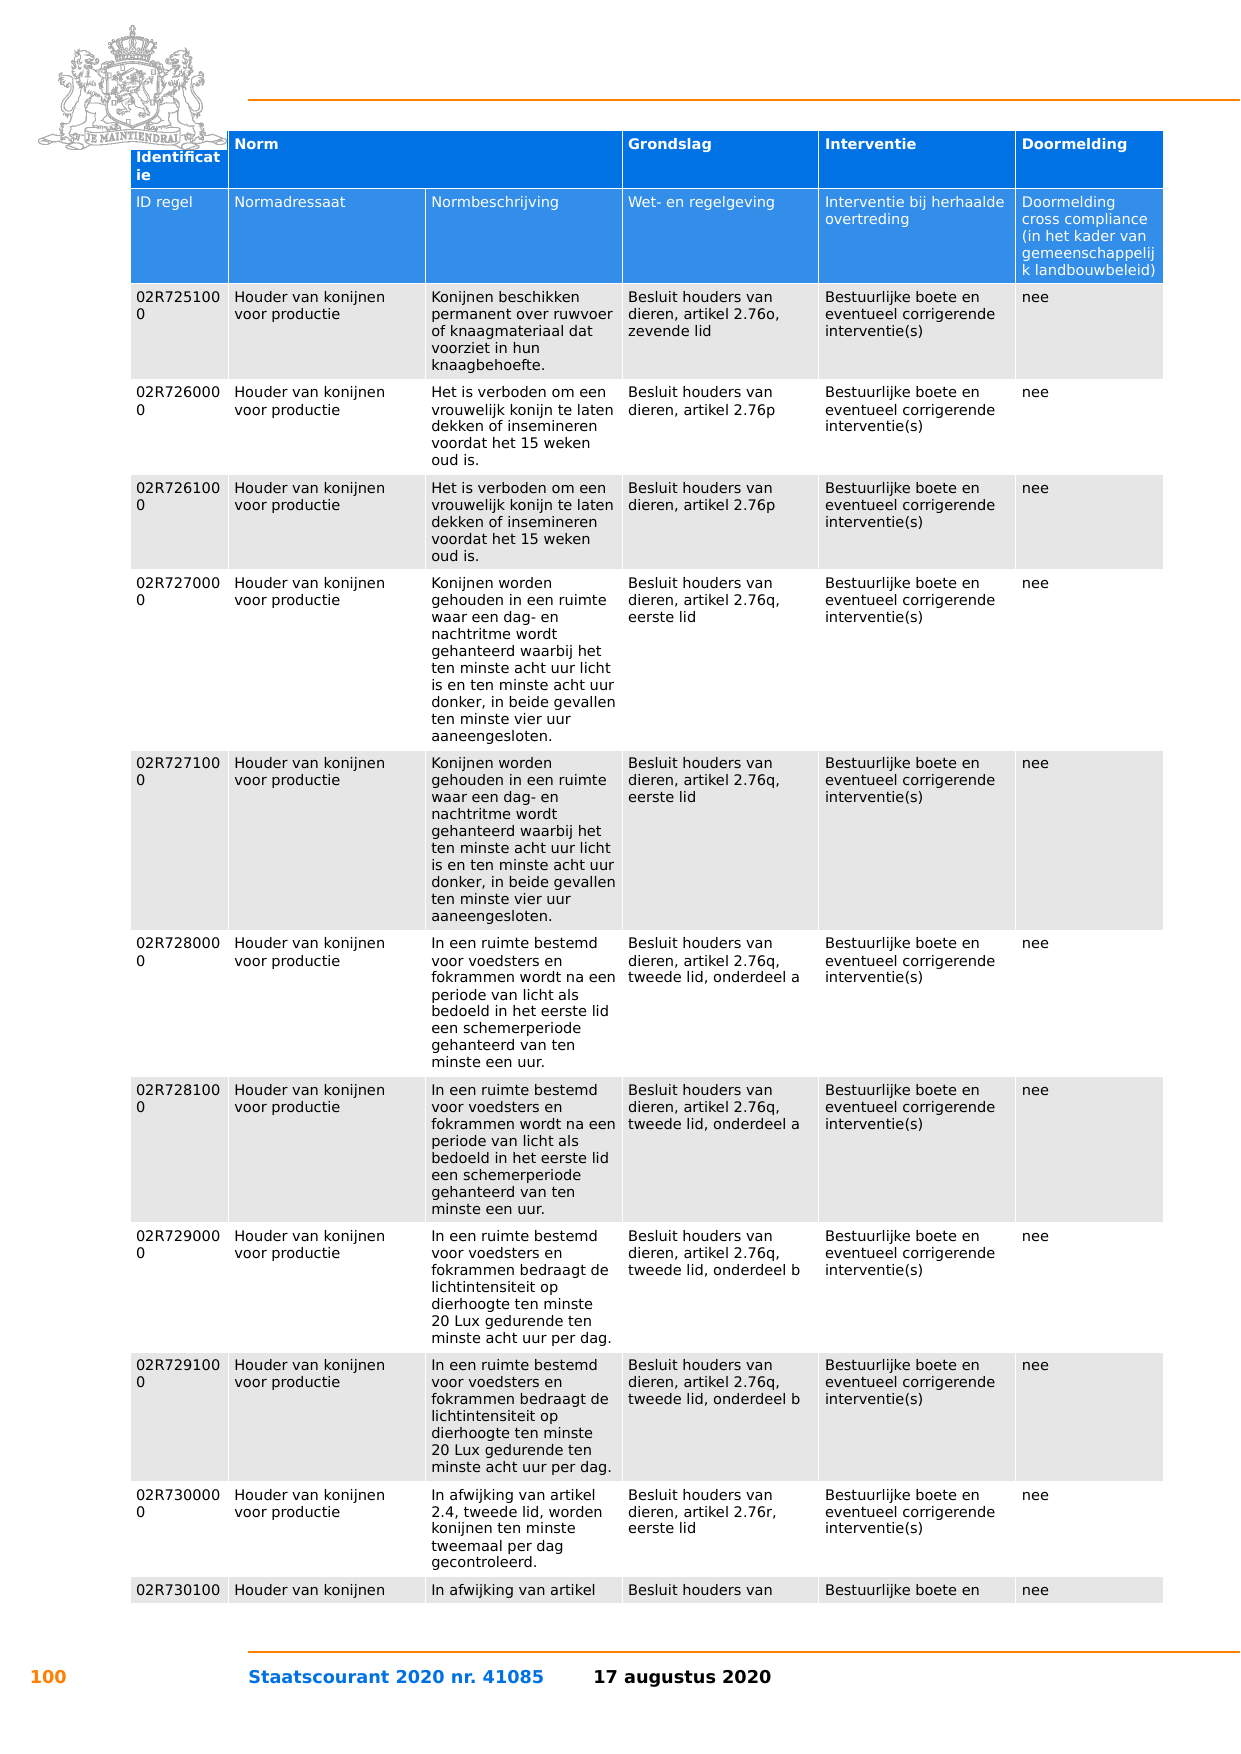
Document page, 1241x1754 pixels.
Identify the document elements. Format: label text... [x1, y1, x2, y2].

table_cell Houder van konijnen voor productie [229, 751, 425, 930]
table_cell nee [1016, 1482, 1163, 1576]
table_header Interventie [819, 131, 1015, 188]
table_cell Bestuurlijke boete en eventueel corrigerende interventie(s) [819, 1482, 1015, 1576]
table_cell Besluit houders van dieren, artikel 2.76o, zevende lid [623, 284, 818, 379]
table_cell Konijnen worden gehouden in een ruimte waar een dag- en nachtritme wordt gehanteerd waarbij het ten minste acht uur licht is en ten minste acht uur donker, in beide gevallen ten minste vier uur aaneengesloten. [426, 751, 622, 930]
table_cell nee [1016, 931, 1163, 1076]
table_cell Houder van konijnen voor productie [229, 380, 425, 474]
table_cell Besluit houders van dieren, artikel 2.76q, tweede lid, onderdeel a [623, 931, 818, 1076]
table_cell Houder van konijnen voor productie [229, 570, 425, 749]
table_cell In afwijking van artikel [426, 1577, 622, 1603]
table_header Norm [229, 131, 622, 188]
table_cell ID regel [131, 189, 228, 283]
table_cell Besluit houders van dieren, artikel 2.76q, tweede lid, onderdeel b [623, 1353, 818, 1481]
table_cell nee [1016, 284, 1163, 379]
table_cell 02R7300000 [131, 1482, 228, 1576]
table_cell In een ruimte bestemd voor voedsters en fokrammen bedraagt de lichtintensiteit op dierhoogte ten minste 20 Lux gedurende ten minste acht uur per dag. [426, 1223, 622, 1351]
table_cell Bestuurlijke boete en eventueel corrigerende interventie(s) [819, 1223, 1015, 1351]
table_cell In een ruimte bestemd voor voedsters en fokrammen wordt na een periode van licht als bedoeld in het eerste lid een schemerperiode gehanteerd van ten minste een uur. [426, 931, 622, 1076]
table_cell Besluit houders van dieren, artikel 2.76p [623, 475, 818, 569]
table_cell Konijnen worden gehouden in een ruimte waar een dag- en nachtritme wordt gehanteerd waarbij het ten minste acht uur licht is en ten minste acht uur donker, in beide gevallen ten minste vier uur aaneengesloten. [426, 570, 622, 749]
table_cell Houder van konijnen voor productie [229, 284, 425, 379]
table_cell Besluit houders van dieren, artikel 2.76q, tweede lid, onderdeel b [623, 1223, 818, 1351]
table_cell nee [1016, 380, 1163, 474]
table_cell 02R7271000 [131, 751, 228, 930]
table_cell In afwijking van artikel 2.4, tweede lid, worden konijnen ten minste tweemaal per dag gecontroleerd. [426, 1482, 622, 1576]
table_cell Bestuurlijke boete en [819, 1577, 1015, 1603]
table_cell Normadressaat [229, 189, 425, 283]
picture [38, 25, 227, 150]
table_cell nee [1016, 1353, 1163, 1481]
table_cell Besluit houders van dieren, artikel 2.76q, tweede lid, onderdeel a [623, 1077, 818, 1222]
table_cell Bestuurlijke boete en eventueel corrigerende interventie(s) [819, 751, 1015, 930]
table_cell Bestuurlijke boete en eventueel corrigerende interventie(s) [819, 380, 1015, 474]
table_cell 02R7251000 [131, 284, 228, 379]
table_cell Het is verboden om een vrouwelijk konijn te laten dekken of insemineren voordat het 15 weken oud is. [426, 380, 622, 474]
table_cell Houder van konijnen voor productie [229, 1353, 425, 1481]
table_cell Houder van konijnen voor productie [229, 1077, 425, 1222]
table_cell nee [1016, 475, 1163, 569]
table_cell Houder van konijnen [229, 1577, 425, 1603]
table_cell Het is verboden om een vrouwelijk konijn te laten dekken of insemineren voordat het 15 weken oud is. [426, 475, 622, 569]
table_cell Besluit houders van dieren, artikel 2.76q, eerste lid [623, 751, 818, 930]
table_cell In een ruimte bestemd voor voedsters en fokrammen bedraagt de lichtintensiteit op dierhoogte ten minste 20 Lux gedurende ten minste acht uur per dag. [426, 1353, 622, 1481]
table_cell Wet- en regelgeving [623, 189, 818, 283]
table_cell Bestuurlijke boete en eventueel corrigerende interventie(s) [819, 931, 1015, 1076]
table_cell Besluit houders van [623, 1577, 818, 1603]
table_cell Bestuurlijke boete en eventueel corrigerende interventie(s) [819, 1077, 1015, 1222]
table_cell Besluit houders van dieren, artikel 2.76q, eerste lid [623, 570, 818, 749]
table_cell nee [1016, 1223, 1163, 1351]
table_header Doormelding [1016, 131, 1163, 188]
table_cell 02R7260000 [131, 380, 228, 474]
table_cell nee [1016, 1077, 1163, 1222]
table_cell Houder van konijnen voor productie [229, 931, 425, 1076]
table_cell Bestuurlijke boete en eventueel corrigerende interventie(s) [819, 284, 1015, 379]
table_cell Besluit houders van dieren, artikel 2.76p [623, 380, 818, 474]
table_cell nee [1016, 1577, 1163, 1603]
table_cell Houder van konijnen voor productie [229, 1482, 425, 1576]
table_cell Bestuurlijke boete en eventueel corrigerende interventie(s) [819, 1353, 1015, 1481]
table_cell 02R7290000 [131, 1223, 228, 1351]
table_cell 02R7261000 [131, 475, 228, 569]
table_cell 02R7280000 [131, 931, 228, 1076]
table_cell Houder van konijnen voor productie [229, 1223, 425, 1351]
table_cell In een ruimte bestemd voor voedsters en fokrammen wordt na een periode van licht als bedoeld in het eerste lid een schemerperiode gehanteerd van ten minste een uur. [426, 1077, 622, 1222]
table_cell 02R7281000 [131, 1077, 228, 1222]
table_header Grondslag [623, 131, 818, 188]
table_cell Bestuurlijke boete en eventueel corrigerende interventie(s) [819, 570, 1015, 749]
table_cell Houder van konijnen voor productie [229, 475, 425, 569]
table_cell 02R7291000 [131, 1353, 228, 1481]
table_cell Bestuurlijke boete en eventueel corrigerende interventie(s) [819, 475, 1015, 569]
table_cell 02R7270000 [131, 570, 228, 749]
table_cell Doormelding cross compliance (in het kader van gemeenschappelijk landbouwbeleid) [1016, 189, 1163, 283]
table_cell 02R730100 [131, 1577, 228, 1603]
table_cell Normbeschrijving [426, 189, 622, 283]
table_cell Interventie bij herhaalde overtreding [819, 189, 1015, 283]
table_cell nee [1016, 751, 1163, 930]
table_header Identificatie [131, 131, 228, 188]
table_cell Besluit houders van dieren, artikel 2.76r, eerste lid [623, 1482, 818, 1576]
table_cell nee [1016, 570, 1163, 749]
table_cell Konijnen beschikken permanent over ruwvoer of knaagmateriaal dat voorziet in hun knaagbehoefte. [426, 284, 622, 379]
